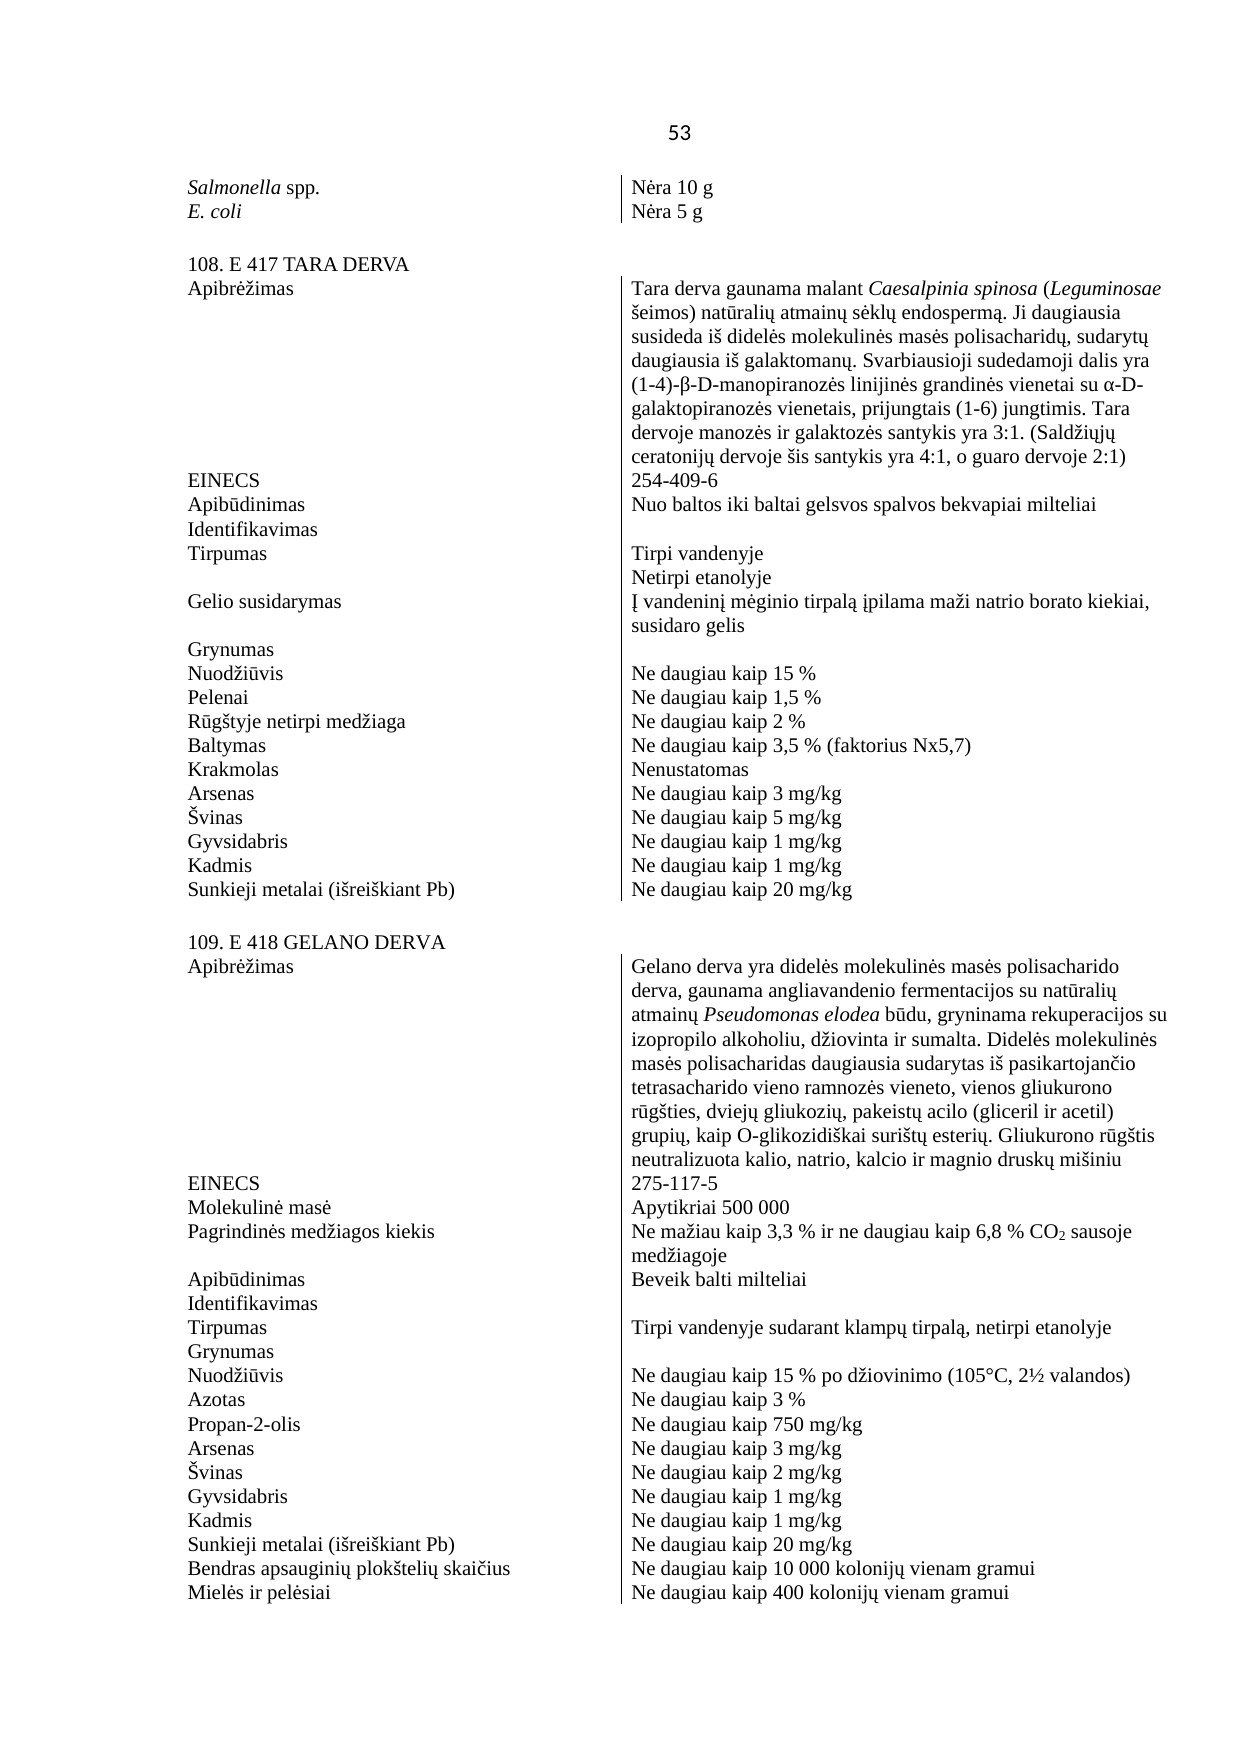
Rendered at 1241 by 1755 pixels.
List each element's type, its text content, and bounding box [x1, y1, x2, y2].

table_cell Ne daugiau kaip 1 mg/kg [622, 1508, 1181, 1532]
table_cell [622, 637, 1181, 661]
table_cell Nėra 10 g [622, 175, 1181, 199]
table_cell Identifikavimas [177, 516, 621, 541]
table_cell Ne daugiau kaip 400 kolonijų vienam gramui [622, 1580, 1181, 1604]
table_cell Sunkieji metalai (išreiškiant Pb) [177, 878, 621, 901]
table_cell Ne daugiau kaip 20 mg/kg [622, 878, 1181, 901]
table_cell Gelio susidarymas [177, 589, 621, 637]
table_cell Identifikavimas [177, 1291, 621, 1315]
table_header 109. E 418 GELANO DERVA [177, 930, 1181, 954]
table_cell Apibrėžimas [177, 276, 621, 468]
table_cell [622, 1291, 1181, 1315]
table_cell Beveik balti milteliai [622, 1267, 1181, 1291]
table_cell Grynumas [177, 1339, 621, 1363]
table_cell Ne daugiau kaip 3 mg/kg [622, 781, 1181, 805]
table_cell E. coli [177, 199, 621, 223]
table_cell Apytikriai 500 000 [622, 1195, 1181, 1219]
table_cell Ne daugiau kaip 15 % [622, 661, 1181, 685]
table_cell Grynumas [177, 637, 621, 661]
table_cell Mielės ir pelėsiai [177, 1580, 621, 1604]
table_cell Pagrindinės medžiagos kiekis [177, 1219, 621, 1267]
table_cell Kadmis [177, 853, 621, 877]
table_cell Arsenas [177, 1436, 621, 1459]
table_cell Ne daugiau kaip 15 % po džiovinimo (105°C, 2½ valandos) [622, 1363, 1181, 1387]
table_cell Krakmolas [177, 757, 621, 781]
table_cell Ne daugiau kaip 750 mg/kg [622, 1411, 1181, 1436]
table_cell EINECS [177, 1171, 621, 1195]
table_header 108. E 417 TARA DERVA [177, 252, 1181, 276]
table_cell Nuo baltos iki baltai gelsvos spalvos bekvapiai milteliai [622, 493, 1181, 516]
table_cell Ne daugiau kaip 10 000 kolonijų vienam gramui [622, 1556, 1181, 1580]
table_cell Bendras apsauginių plokštelių skaičius [177, 1556, 621, 1580]
table_cell Ne daugiau kaip 1 mg/kg [622, 853, 1181, 877]
table_cell Tirpumas [177, 541, 621, 589]
table_cell Tirpumas [177, 1315, 621, 1339]
table_cell Baltymas [177, 733, 621, 757]
table_cell Ne daugiau kaip 20 mg/kg [622, 1532, 1181, 1556]
table_cell Arsenas [177, 781, 621, 805]
table_cell 254-409-6 [622, 468, 1181, 492]
table_cell Ne daugiau kaip 3,5 % (faktorius Nx5,7) [622, 733, 1181, 757]
table_cell Nenustatomas [622, 757, 1181, 781]
table_cell Tara derva gaunama malant Caesalpinia spinosa (Leguminosae šeimos) natūralių atmainų sėklų endospermą. Ji daugiausia susideda iš didelės molekulinės masės polisacharidų, sudarytų daugiausia iš galaktomanų. Svarbiausioji sudedamoji dalis yra (1-4)-β-D-manopiranozės linijinės grandinės vienetai su α-D-galaktopiranozės vienetais, prijungtais (1-6) jungtimis. Tara dervoje manozės ir galaktozės santykis yra 3:1. (Saldžiųjų ceratonijų dervoje šis santykis yra 4:1, o guaro dervoje 2:1) [622, 276, 1181, 468]
table_cell Švinas [177, 805, 621, 829]
table_cell [622, 1339, 1181, 1363]
table_cell Švinas [177, 1460, 621, 1484]
table_cell Rūgštyje netirpi medžiaga [177, 709, 621, 733]
table_cell Nuodžiūvis [177, 1363, 621, 1387]
table_cell Apibrėžimas [177, 954, 621, 1171]
table_cell Ne daugiau kaip 2 % [622, 709, 1181, 733]
table_cell Nėra 5 g [622, 199, 1181, 223]
table_cell 275-117-5 [622, 1171, 1181, 1195]
table_cell Ne daugiau kaip 1 mg/kg [622, 829, 1181, 853]
table_cell Nuodžiūvis [177, 661, 621, 685]
table_cell Gyvsidabris [177, 1484, 621, 1508]
table_cell Tirpi vandenyje sudarant klampų tirpalą, netirpi etanolyje [622, 1315, 1181, 1339]
table_cell Pelenai [177, 685, 621, 709]
table_cell Ne daugiau kaip 2 mg/kg [622, 1460, 1181, 1484]
table_cell Ne daugiau kaip 3 % [622, 1388, 1181, 1411]
table_cell Apibūdinimas [177, 1267, 621, 1291]
table_cell [622, 516, 1181, 541]
table_cell Molekulinė masė [177, 1195, 621, 1219]
table_cell Salmonella spp. [177, 175, 621, 199]
table_cell Tirpi vandenyje Netirpi etanolyje [622, 541, 1181, 589]
table_cell Apibūdinimas [177, 493, 621, 516]
table_cell Kadmis [177, 1508, 621, 1532]
table_cell Į vandeninį mėginio tirpalą įpilama maži natrio borato kiekiai, susidaro gelis [622, 589, 1181, 637]
table_cell Ne daugiau kaip 1,5 % [622, 685, 1181, 709]
table_cell Azotas [177, 1388, 621, 1411]
table_cell Ne daugiau kaip 5 mg/kg [622, 805, 1181, 829]
table_cell Ne mažiau kaip 3,3 % ir ne daugiau kaip 6,8 % CO2 sausoje medžiagoje [622, 1219, 1181, 1267]
table_cell Propan-2-olis [177, 1411, 621, 1436]
table_cell EINECS [177, 468, 621, 492]
table_cell Ne daugiau kaip 1 mg/kg [622, 1484, 1181, 1508]
table_cell Ne daugiau kaip 3 mg/kg [622, 1436, 1181, 1459]
table_cell Sunkieji metalai (išreiškiant Pb) [177, 1532, 621, 1556]
table_cell Gyvsidabris [177, 829, 621, 853]
table_cell Gelano derva yra didelės molekulinės masės polisacharido derva, gaunama angliavandenio fermentacijos su natūralių atmainų Pseudomonas elodea būdu, gryninama rekuperacijos su izopropilo alkoholiu, džiovinta ir sumalta. Didelės molekulinės masės polisacharidas daugiausia sudarytas iš pasikartojančio tetrasacharido vieno ramnozės vieneto, vienos gliukurono rūgšties, dviejų gliukozių, pakeistų acilo (gliceril ir acetil) grupių, kaip O-glikozidiškai surištų esterių. Gliukurono rūgštis neutralizuota kalio, natrio, kalcio ir magnio druskų mišiniu [622, 954, 1181, 1171]
